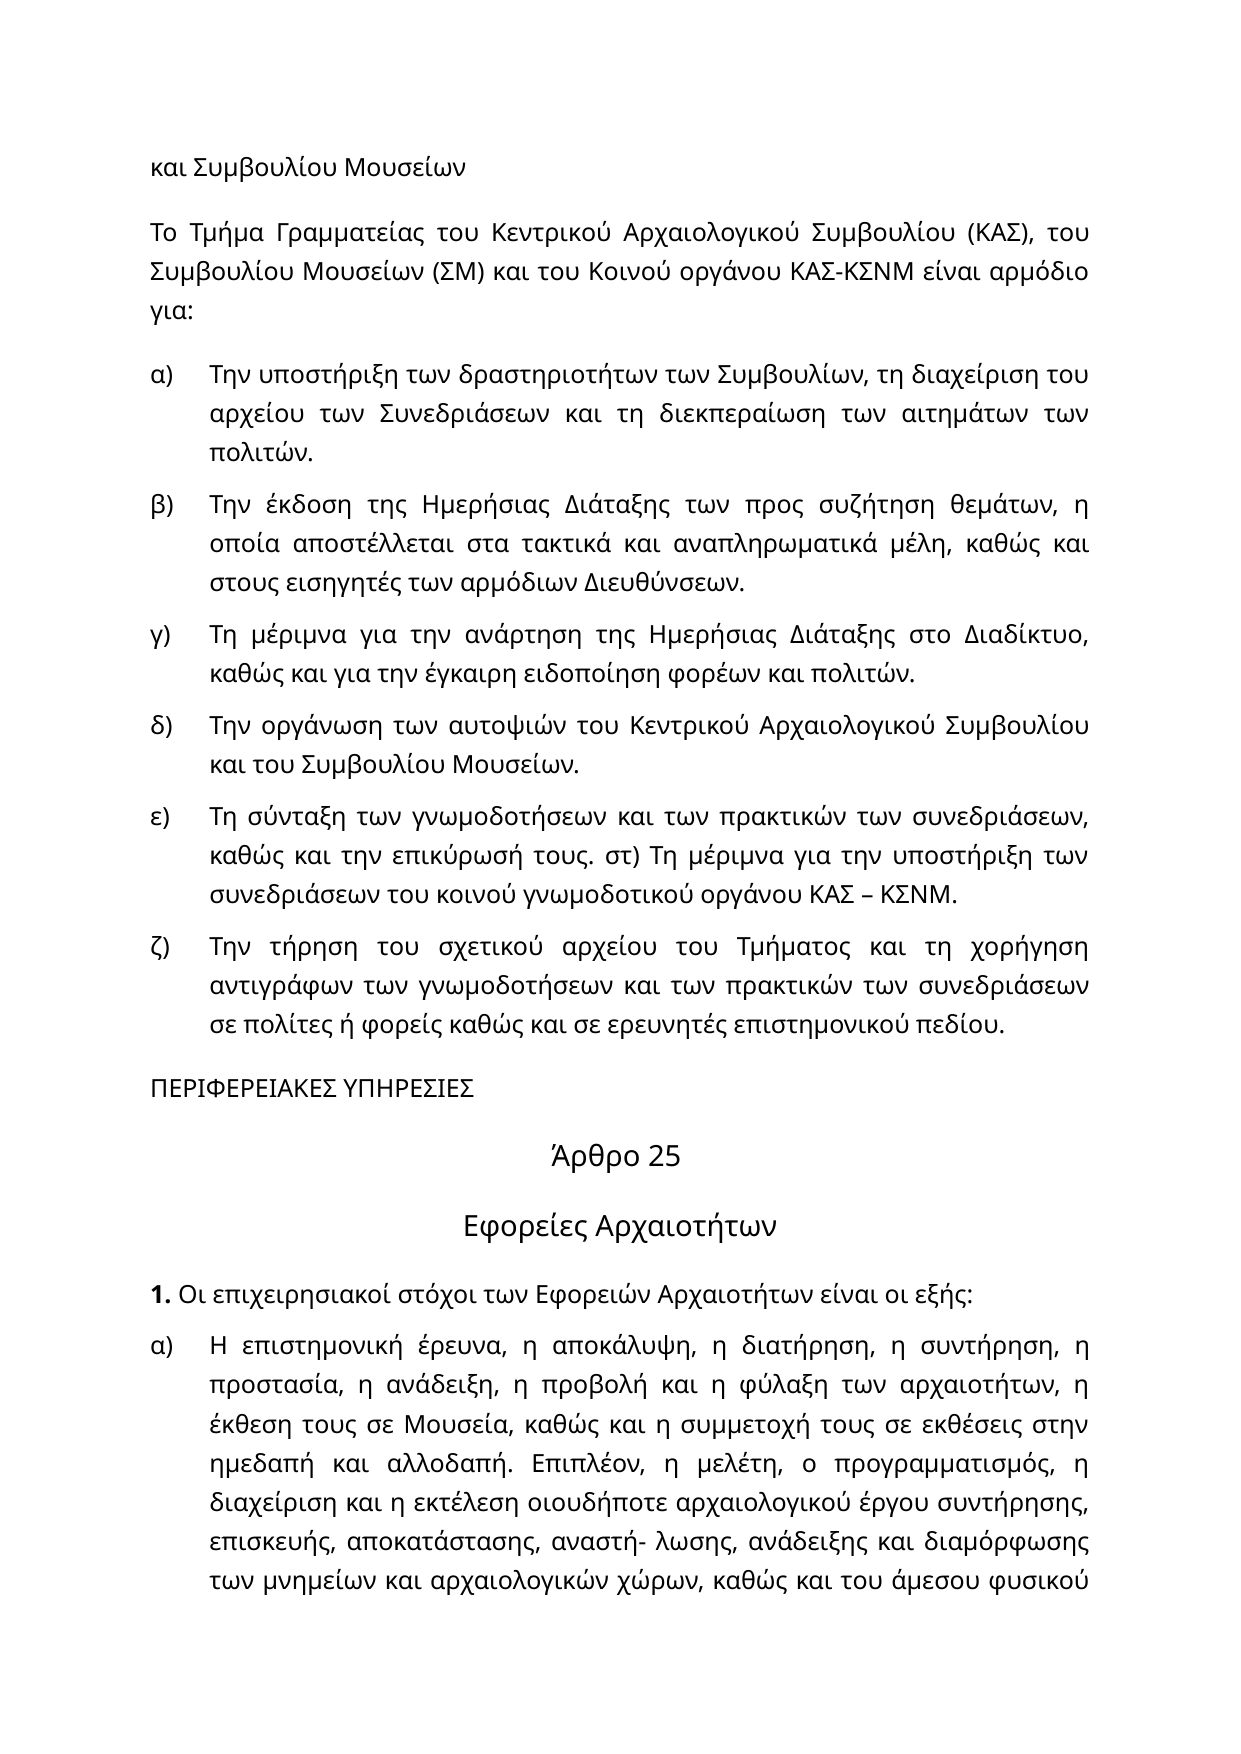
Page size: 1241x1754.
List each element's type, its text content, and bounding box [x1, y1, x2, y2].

list ε) Τη σύνταξη των γνωμοδοτήσεων και των πρακτικών των συνεδριάσεων, καθώς και την επικύρωσή τους. στ) Τη μέριμνα για την υποστήριξη των συνεδριάσεων του κοινού γνωμοδοτικού οργάνου ΚΑΣ – ΚΣΝΜ. [150, 798, 1090, 911]
text 1. Οι επιχειρησιακοί στόχοι των Εφορειών Αρχαιοτήτων είναι οι εξής: [150, 1276, 1090, 1310]
text και Συμβουλίου Μουσείων [150, 150, 1090, 184]
subtitle Άρθρο 25 [150, 1135, 1090, 1175]
list δ) Την οργάνωση των αυτοψιών του Κεντρικού Αρχαιολογικού Συμβουλίου και του Συμβουλίου Μουσείων. [150, 707, 1090, 781]
list α) Η επιστημονική έρευνα, η αποκάλυψη, η διατήρηση, η συντήρηση, η προστασία, η ανάδειξη, η προβολή και η φύλαξη των αρχαιοτήτων, η έκθεση τους σε Μουσεία, καθώς και η συμμετοχή τους σε εκθέσεις στην ημεδαπή και αλλοδαπή. Επιπλέον, η μελέτη, ο προγραμματισμός, η διαχείριση και η εκτέλεση οιουδήποτε αρχαιολογικού έργου συντήρησης, επισκευής, αποκατάστασης, αναστή- λωσης, ανάδειξης και διαμόρφωσης των μνημείων και αρχαιολογικών χώρων, καθώς και του άμεσου φυσικού [150, 1328, 1090, 1597]
list β) Την έκδοση της Ημερήσιας Διάταξης των προς συζήτηση θεμάτων, η οποία αποστέλλεται στα τακτικά και αναπληρωματικά μέλη, καθώς και στους εισηγητές των αρμόδιων Διευθύνσεων. [150, 487, 1090, 599]
subtitle Εφορείες Αρχαιοτήτων [150, 1206, 1090, 1245]
list α) Την υποστήριξη των δραστηριοτήτων των Συμβουλίων, τη διαχείριση του αρχείου των Συνεδριάσεων και τη διεκπεραίωση των αιτημάτων των πολιτών. [150, 357, 1090, 469]
list ζ) Την τήρηση του σχετικού αρχείου του Τμήματος και τη χορήγηση αντιγράφων των γνωμοδοτήσεων και των πρακτικών των συνεδριάσεων σε πολίτες ή φορείς καθώς και σε ερευνητές επιστημονικού πεδίου. [150, 928, 1090, 1041]
list γ) Τη μέριμνα για την ανάρτηση της Ημερήσιας Διάταξης στο Διαδίκτυο, καθώς και για την έγκαιρη ειδοποίηση φορέων και πολιτών. [150, 617, 1090, 690]
text Το Τμήμα Γραμματείας του Κεντρικού Αρχαιολογικού Συμβουλίου (ΚΑΣ), του Συμβουλίου Μουσείων (ΣΜ) και του Κοινού οργάνου ΚΑΣ-ΚΣΝΜ είναι αρμόδιο για: [150, 214, 1090, 327]
text ΠΕΡΙΦΕΡΕΙΑΚΕΣ ΥΠΗΡΕΣΙΕΣ [150, 1071, 1090, 1105]
